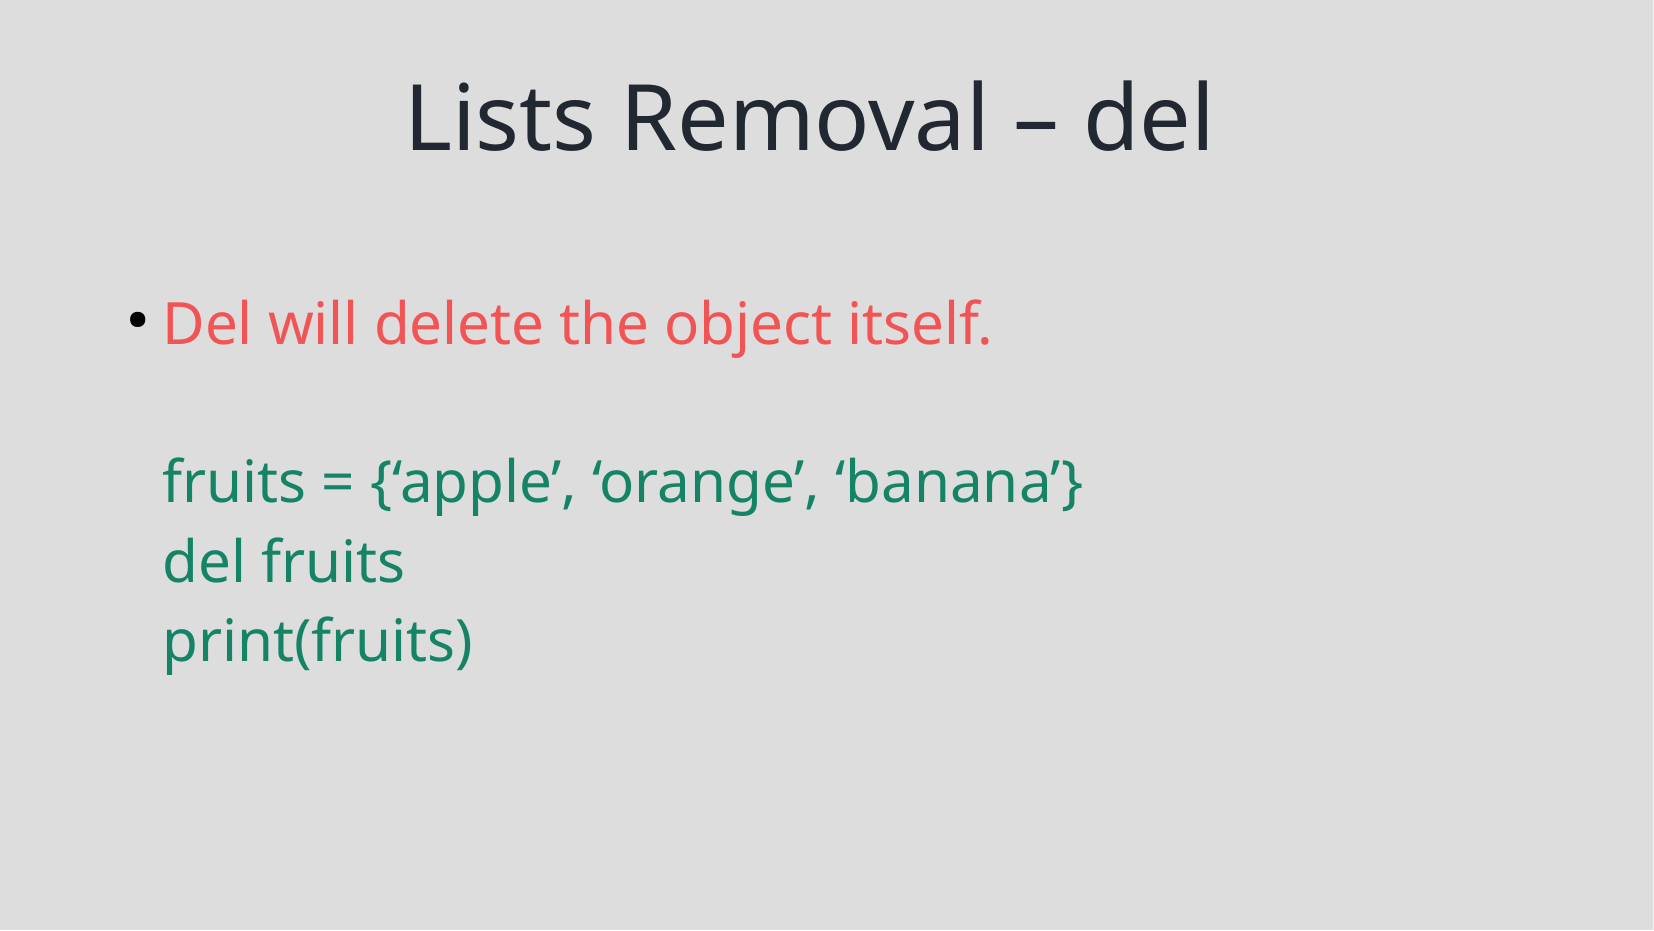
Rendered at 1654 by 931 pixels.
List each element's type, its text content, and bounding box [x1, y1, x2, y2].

text_box Del will delete the object itself. fruits = {‘apple’, ‘orange’, ‘banana’} del fruits print(fruits) [112, 195, 1613, 859]
title Lists Removal – del [82, 37, 1538, 193]
